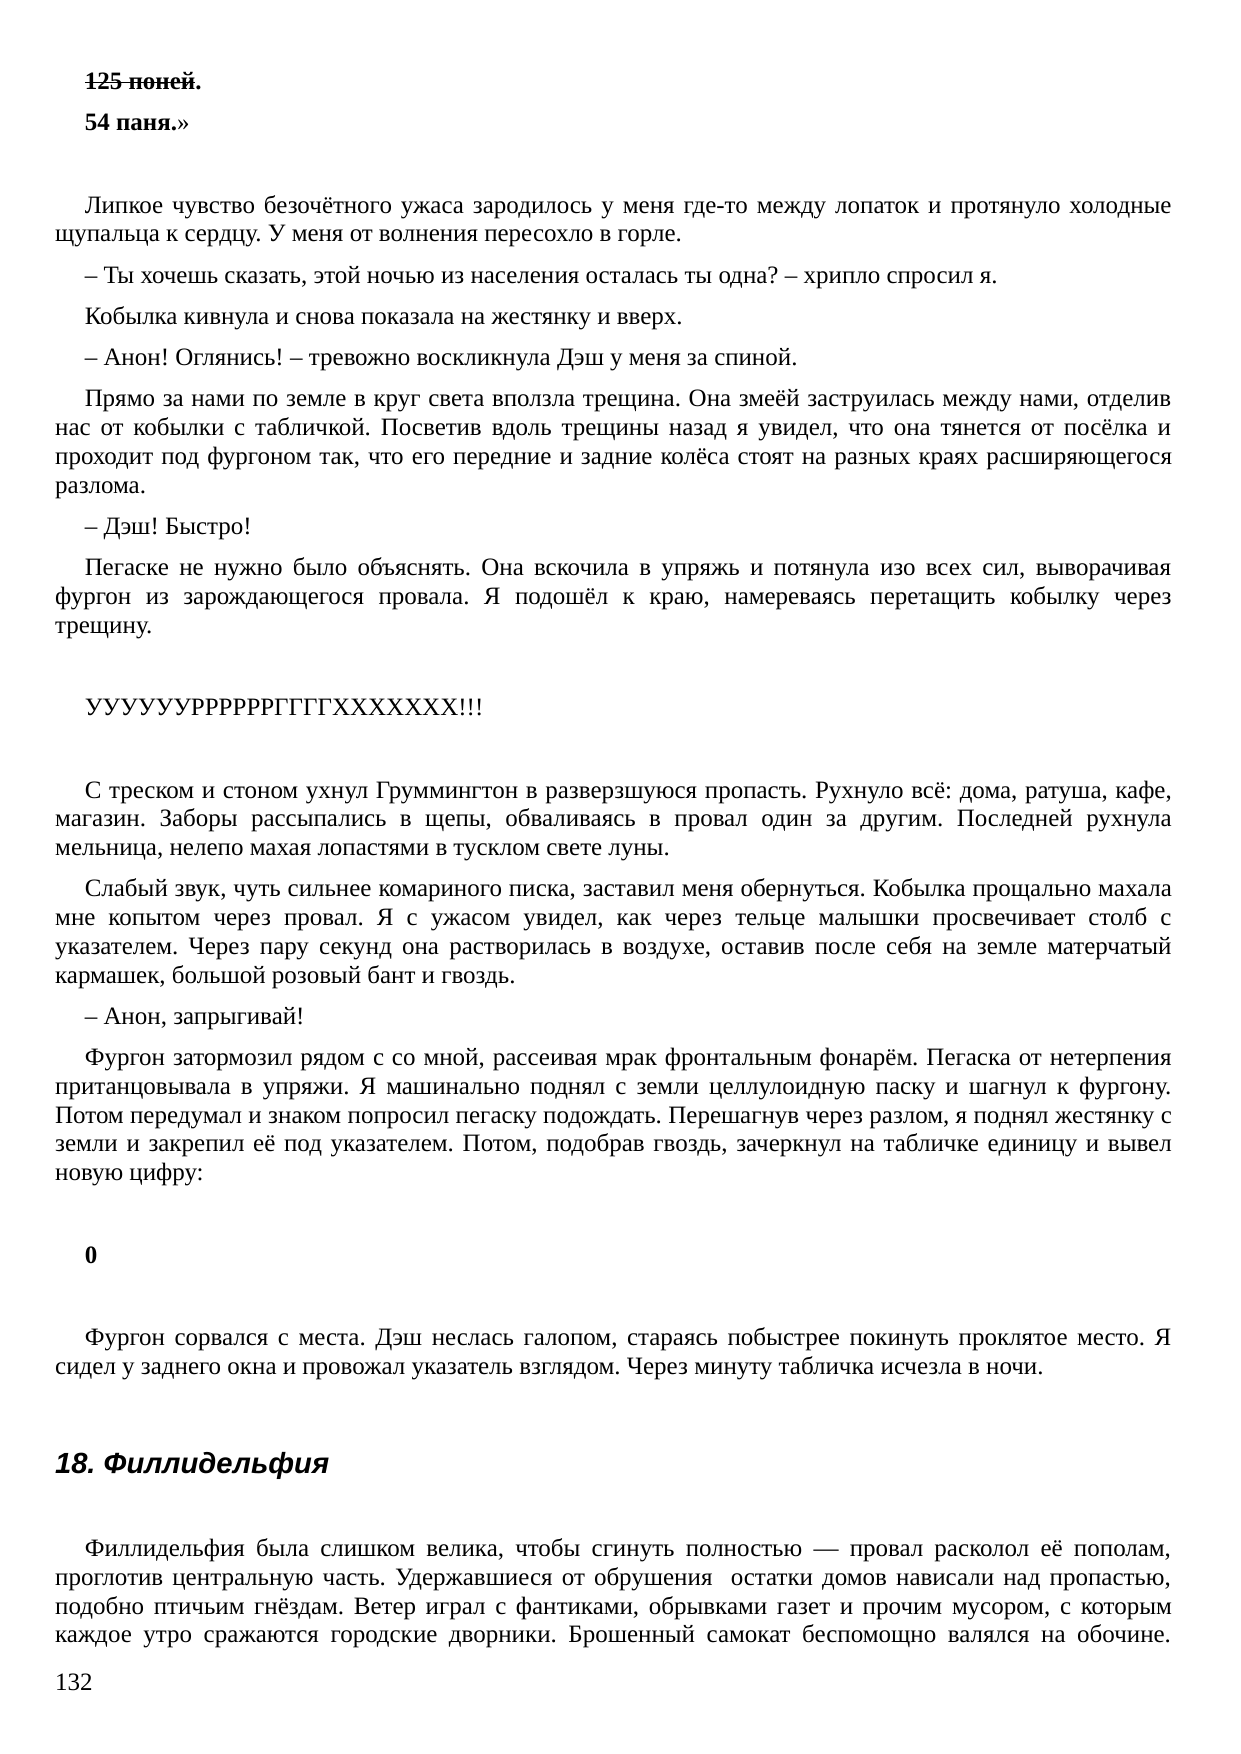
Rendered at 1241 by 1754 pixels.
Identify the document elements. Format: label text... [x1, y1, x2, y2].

text 54 паня.» [55, 107, 1173, 136]
text Фургон затормозил рядом с со мной, рассеивая мрак фронтальным фонарём. Пегаска от нетерпения пританцовывала в упряжи. Я машинально поднял с земли целлулоидную паску и шагнул к фургону. Потом передумал и знаком попросил пегаску подождать. Перешагнув через разлом, я поднял жестянку с земли и закрепил её под указателем. Потом, подобрав гвоздь, зачеркнул на табличке единицу и вывел новую цифру: [55, 1042, 1173, 1186]
text Липкое чувство безочётного ужаса зародилось у меня где-то между лопаток и протянуло холодные щупальца к сердцу. У меня от волнения пересохло в горле. [55, 190, 1173, 247]
text 125 поней. [55, 66, 1173, 95]
text С треском и стоном ухнул Груммингтон в разверзшуюся пропасть. Рухнуло всё: дома, ратуша, кафе, магазин. Заборы рассыпались в щепы, обваливаясь в провал один за другим. Последней рухнула мельница, нелепо махая лопастями в тусклом свете луны. [55, 775, 1173, 861]
text – Ты хочешь сказать, этой ночью из населения осталась ты одна? – хрипло спросил я. [55, 260, 1173, 288]
text Филлидельфия была слишком велика, чтобы сгинуть полностью — провал расколол её пополам, проглотив центральную часть. Удержавшиеся от обрушения остатки домов нависали над пропастью, подобно птичьим гнёздам. Ветер играл с фантиками, обрывками газет и прочим мусором, с которым каждое утро сражаются городские дворники. Брошенный самокат беспомощно валялся на обочине. [55, 1533, 1173, 1648]
text Фургон сорвался с места. Дэш неслась галопом, стараясь побыстрее покинуть проклятое место. Я сидел у заднего окна и провожал указатель взглядом. Через минуту табличка исчезла в ночи. [55, 1322, 1173, 1380]
subtitle 18. Филлидельфия [55, 1446, 1173, 1479]
text 0 [55, 1240, 1173, 1268]
text – Анон! Оглянись! – тревожно воскликнула Дэш у меня за спиной. [55, 342, 1173, 371]
text Кобылка кивнула и снова показала на жестянку и вверх. [55, 301, 1173, 330]
text УУУУУУРРРРРРГГГГХХХХХХХ!!! [55, 692, 1173, 721]
text – Дэш! Быстро! [55, 511, 1173, 540]
text Прямо за нами по земле в круг света вползла трещина. Она змеёй заструилась между нами, отделив нас от кобылки с табличкой. Посветив вдоль трещины назад я увидел, что она тянется от посёлка и проходит под фургоном так, что его передние и задние колёса стоят на разных краях расширяющегося разлома. [55, 383, 1173, 498]
text Пегаске не нужно было объяснять. Она вскочила в упряжь и потянула изо всех сил, выворачивая фургон из зарождающегося провала. Я подошёл к краю, намереваясь перетащить кобылку через трещину. [55, 552, 1173, 638]
text Слабый звук, чуть сильнее комариного писка, заставил меня обернуться. Кобылка прощально махала мне копытом через провал. Я с ужасом увидел, как через тельце малышки просвечивает столб с указателем. Через пару секунд она растворилась в воздухе, оставив после себя на земле матерчатый кармашек, большой розовый бант и гвоздь. [55, 873, 1173, 988]
text – Анон, запрыгивай! [55, 1001, 1173, 1030]
